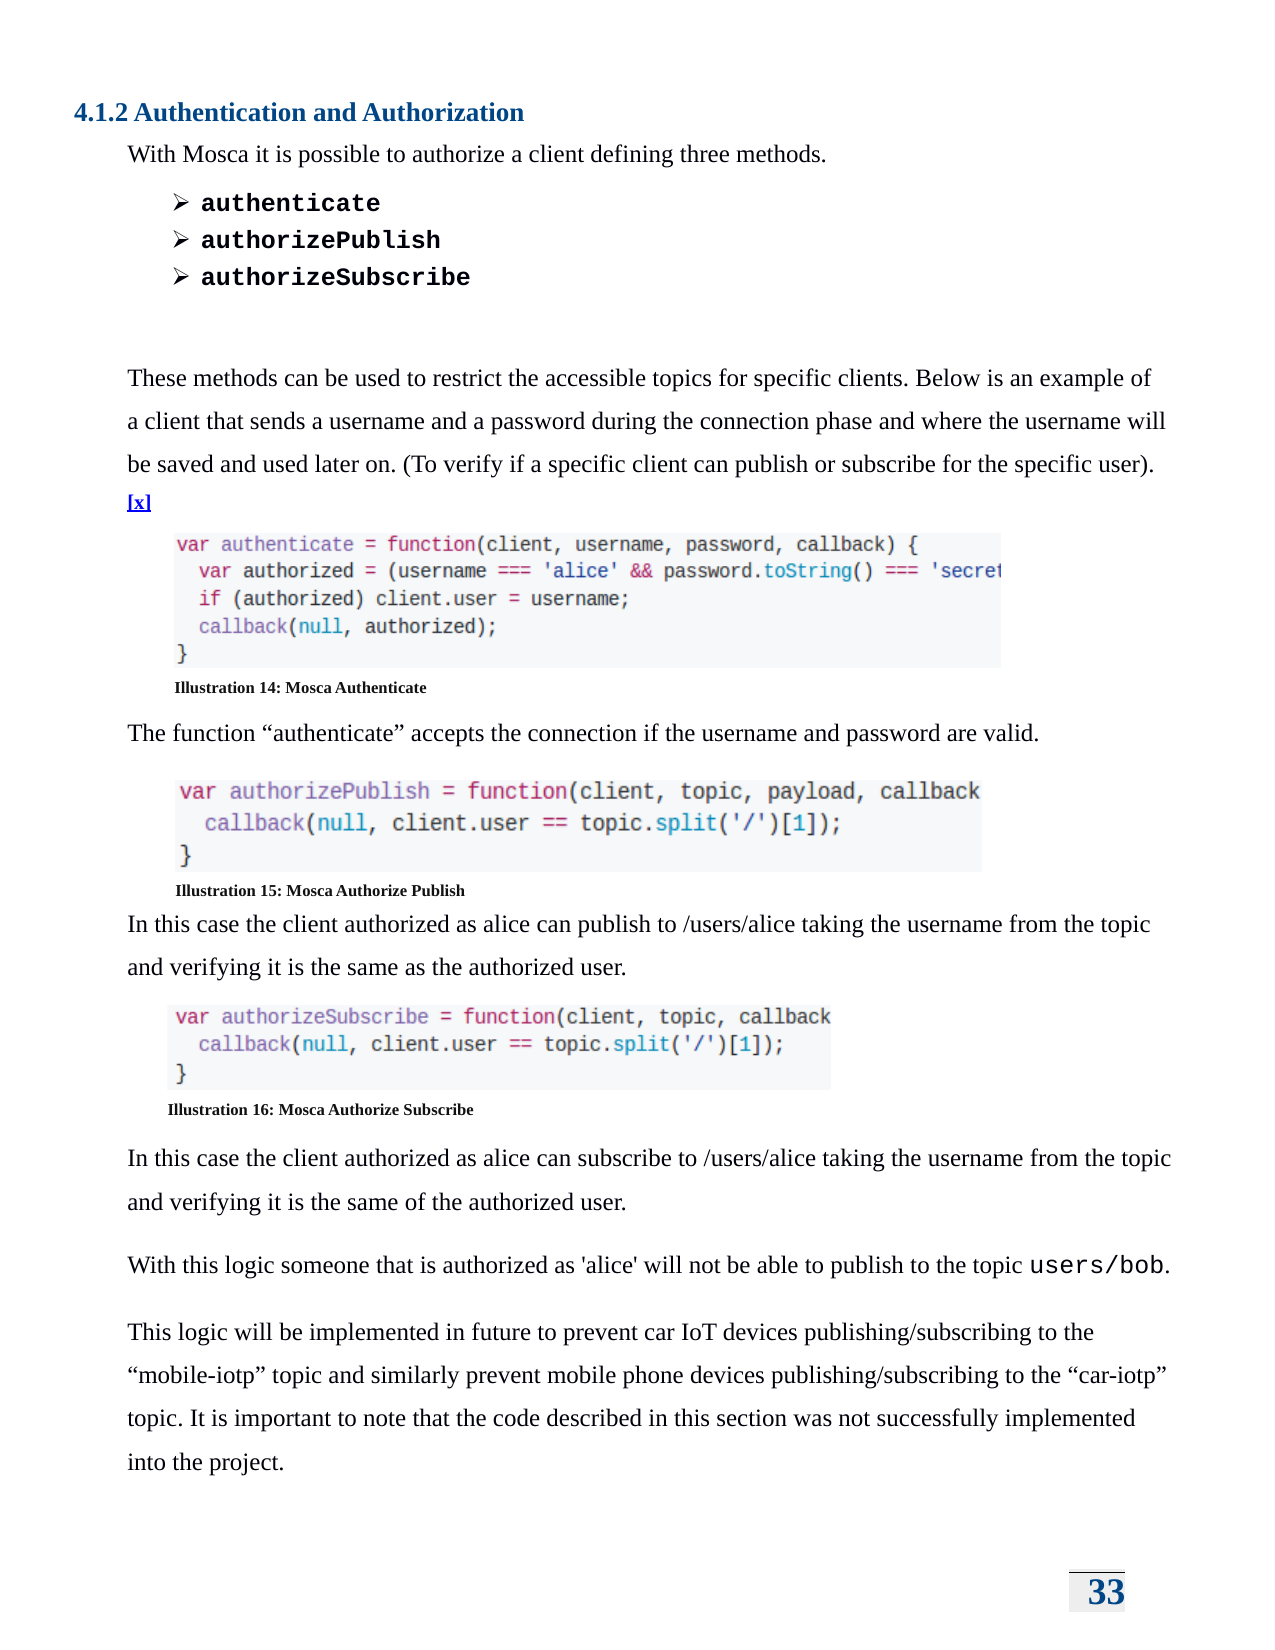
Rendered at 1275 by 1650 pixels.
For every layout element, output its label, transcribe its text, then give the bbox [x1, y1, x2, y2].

picture [174, 533, 1001, 668]
text These methods can be used to restrict the accessible topics for specific clients. Below is an example of a client that sends a username and a password during the connection phase and where the username will be saved and used later on. (To verify if a specific client can publish or subscribe for the specific user).[x] [127, 363, 1166, 514]
text In this case the client authorized as alice can publish to /users/alice taking the username from the topic and verifying it is the same as the authorized user. [127, 909, 1172, 981]
list authorizeSubscribe [171, 262, 1125, 293]
list authenticate [171, 188, 1125, 219]
text With this logic someone that is authorized as 'alice' will not be able to publish to the topic users/bob. [127, 1250, 1172, 1281]
text Illustration 14: Mosca Authenticate [174, 668, 1001, 697]
text Illustration 15: Mosca Authorize Publish [175, 872, 982, 900]
subtitle 4.1.2 Authentication and Authorization [74, 96, 1125, 127]
picture [167, 1005, 831, 1090]
text With Mosca it is possible to authorize a client defining three methods. [127, 139, 1125, 168]
text This logic will be implemented in future to prevent car IoT devices publishing/subscribing to the “mobile-iotp” topic and similarly prevent mobile phone devices publishing/subscribing to the “car-iotp” topic. It is important to note that the code described in this section was not successfully implemented into the project. [127, 1317, 1172, 1475]
text In this case the client authorized as alice can subscribe to /users/alice taking the username from the topic and verifying it is the same of the authorized user. [127, 1143, 1172, 1215]
list authorizePublish [171, 225, 1125, 256]
picture [175, 780, 982, 872]
text The function “authenticate” accepts the connection if the username and password are valid. [127, 718, 1125, 747]
text Illustration 16: Mosca Authorize Subscribe [167, 1090, 831, 1119]
